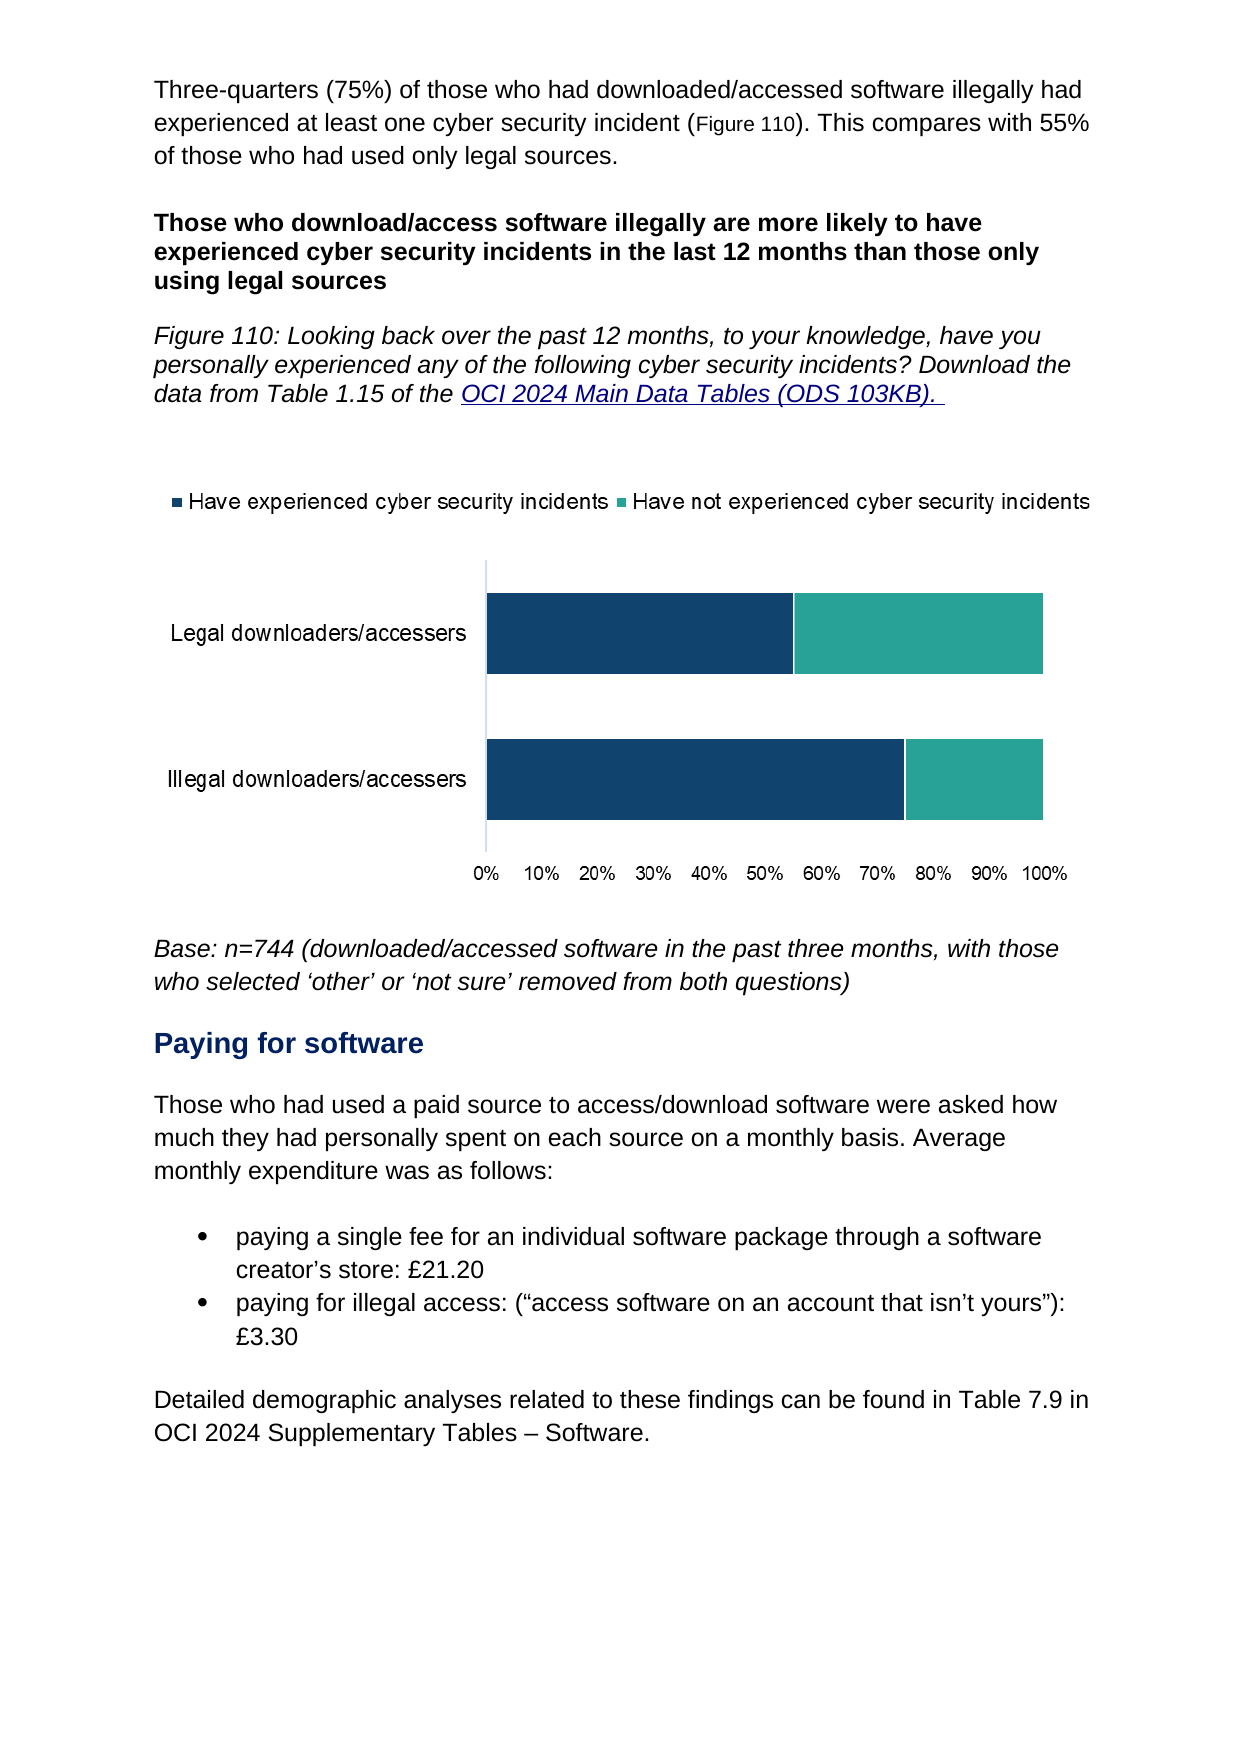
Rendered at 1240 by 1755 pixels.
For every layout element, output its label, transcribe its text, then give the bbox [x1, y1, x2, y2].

text Figure 110: Looking back over the past 12 months, to your knowledge, have you personally experienced any of the following cyber security incidents? Download the data from Table 1.15 of the OCI 2024 Main Data Tables (ODS 103KB). [153, 321, 1089, 407]
subtitle Those who download/access software illegally are more likely to have experienced cyber security incidents in the last 12 months than those only using legal sources [153, 208, 1089, 295]
text Those who had used a paid source to access/download software were asked how much they had personally spent on each source on a monthly basis. Average monthly expenditure was as follows: [153, 1090, 1089, 1185]
text Detailed demographic analyses related to these findings can be found in Table 7.9 in OCI 2024 Supplementary Tables – Software. [153, 1385, 1101, 1446]
list paying a single fee for an individual software package through a software creator’s store: £21.20 [198, 1222, 1089, 1284]
text Base: n=744 (downloaded/accessed software in the past three months, with those who selected ‘other’ or ‘not sure’ removed from both questions) [153, 934, 1089, 996]
list paying for illegal access: (“access software on an account that isn’t yours”): £3.30 [198, 1288, 1089, 1350]
subtitle Paying for software [153, 1026, 1089, 1060]
text Three-quarters (75%) of those who had downloaded/accessed software illegally had experienced at least one cyber security incident (Figure 110). This compares with 55% of those who had used only legal sources. [153, 75, 1101, 170]
